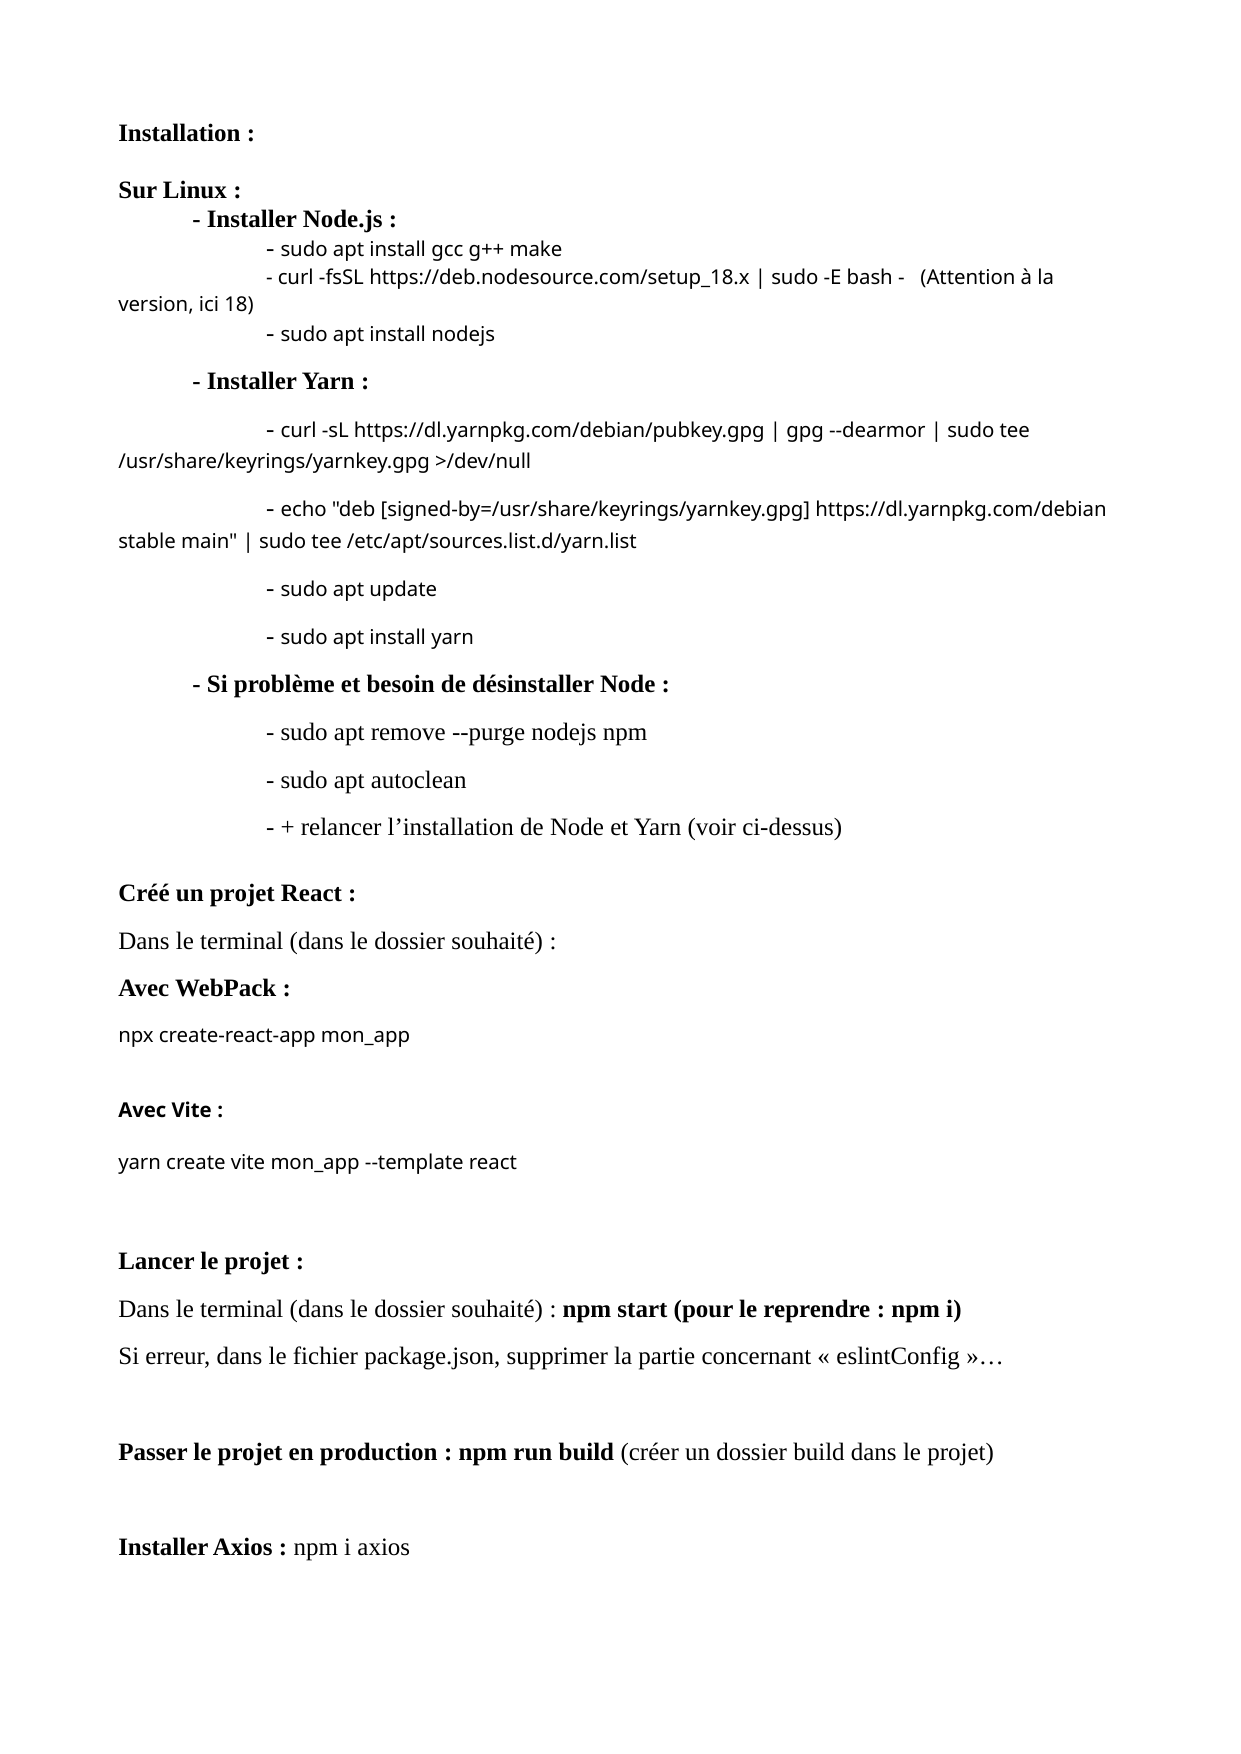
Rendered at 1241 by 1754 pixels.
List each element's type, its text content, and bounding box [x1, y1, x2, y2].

text Passer le projet en production : npm run build (créer un dossier build dans le projet) [118, 1437, 1122, 1465]
text - sudo apt install yarn [118, 621, 1122, 651]
text Dans le terminal (dans le dossier souhaité) : npm start (pour le reprendre : npm i) [118, 1294, 1122, 1322]
text Dans le terminal (dans le dossier souhaité) : [118, 926, 1122, 955]
text - Si problème et besoin de désinstaller Node : [118, 669, 1122, 698]
text yarn create vite mon_app --template react [118, 1147, 1122, 1175]
text - echo "deb [signed-by=/usr/share/keyrings/yarnkey.gpg] https://dl.yarnpkg.com/debian stable main" | sudo tee /etc/apt/sources.list.d/yarn.list [118, 493, 1122, 554]
text Installation : [118, 118, 1122, 147]
text - sudo apt install nodejs [118, 318, 1122, 347]
text Avec WebPack : [118, 973, 1122, 1002]
text Sur Linux : [118, 176, 1122, 204]
text - curl -sL https://dl.yarnpkg.com/debian/pubkey.gpg | gpg --dearmor | sudo tee /usr/share/keyrings/yarnkey.gpg >/dev/null [118, 414, 1122, 475]
text - sudo apt install gcc g++ make [118, 233, 1122, 262]
text Si erreur, dans le fichier package.json, supprimer la partie concernant « eslintConfig »… [118, 1341, 1122, 1370]
text Lancer le projet : [118, 1246, 1122, 1275]
text - sudo apt update [118, 573, 1122, 602]
text npx create-react-app mon_app [118, 1021, 1122, 1049]
text - curl -fsSL https://deb.nodesource.com/setup_18.x | sudo -E bash - (Attention à la version, ici 18) [118, 262, 1122, 318]
text - sudo apt remove --purge nodejs npm [118, 717, 1122, 746]
text - Installer Node.js : [118, 204, 1122, 233]
text - + relancer l’installation de Node et Yarn (voir ci-dessus) Créé un projet React : [118, 812, 1122, 907]
text - sudo apt autoclean [118, 765, 1122, 793]
text - Installer Yarn : [118, 366, 1122, 395]
text Installer Axios : npm i axios [118, 1532, 1122, 1561]
text Avec Vite : [118, 1096, 1122, 1124]
